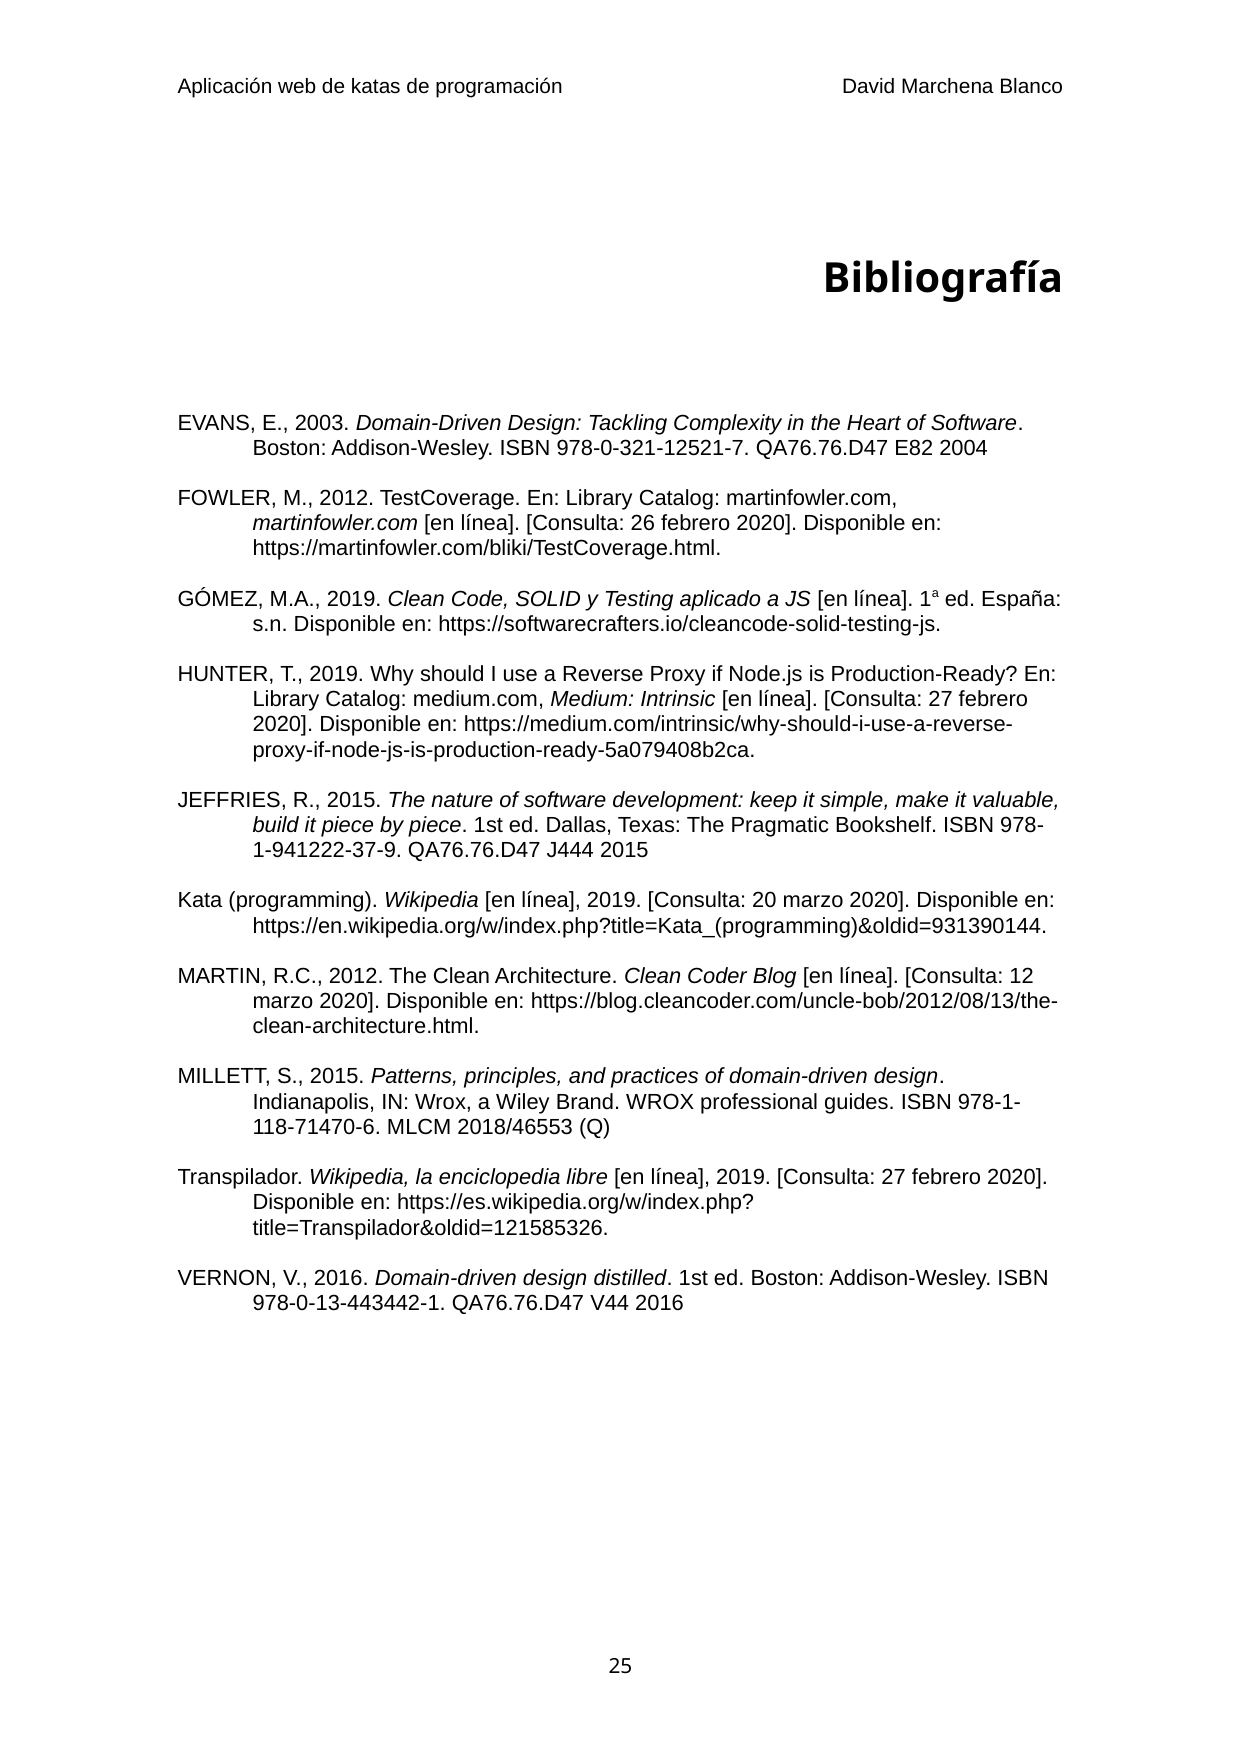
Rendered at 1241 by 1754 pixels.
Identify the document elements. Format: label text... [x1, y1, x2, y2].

text EVANS, E., 2003. Domain-Driven Design: Tackling Complexity in the Heart of Software. Boston: Addison-Wesley. ISBN 978-0-321-12521-7. QA76.76.D47 E82 2004 [177, 409, 1063, 460]
text Kata (programming). Wikipedia [en línea], 2019. [Consulta: 20 marzo 2020]. Disponible en: https://en.wikipedia.org/w/index.php?title=Kata_(programming)&oldid=931390144. [177, 887, 1063, 938]
text JEFFRIES, R., 2015. The nature of software development: keep it simple, make it valuable, build it piece by piece. 1st ed. Dallas, Texas: The Pragmatic Bookshelf. ISBN 978-1-941222-37-9. QA76.76.D47 J444 2015 [177, 787, 1063, 862]
subtitle Bibliografía [177, 248, 1063, 304]
text MILLETT, S., 2015. Patterns, principles, and practices of domain-driven design. Indianapolis, IN: Wrox, a Wiley Brand. WROX professional guides. ISBN 978-1-118-71470-6. MLCM 2018/46553 (Q) [177, 1063, 1063, 1139]
text HUNTER, T., 2019. Why should I use a Reverse Proxy if Node.js is Production-Ready? En: Library Catalog: medium.com, Medium: Intrinsic [en línea]. [Consulta: 27 febrero 2020]. Disponible en: https://medium.com/intrinsic/why-should-i-use-a-reverse-proxy-if-node-js-is-production-ready-5a079408b2ca. [177, 661, 1063, 762]
text FOWLER, M., 2012. TestCoverage. En: Library Catalog: martinfowler.com, martinfowler.com [en línea]. [Consulta: 26 febrero 2020]. Disponible en: https://martinfowler.com/bliki/TestCoverage.html. [177, 485, 1063, 560]
text VERNON, V., 2016. Domain-driven design distilled. 1st ed. Boston: Addison-Wesley. ISBN 978-0-13-443442-1. QA76.76.D47 V44 2016 [177, 1264, 1063, 1315]
text GÓMEZ, M.A., 2019. Clean Code, SOLID y Testing aplicado a JS [en línea]. 1a ed. España: s.n. Disponible en: https://softwarecrafters.io/cleancode-solid-testing-js. [177, 585, 1063, 636]
text Transpilador. Wikipedia, la enciclopedia libre [en línea], 2019. [Consulta: 27 febrero 2020]. Disponible en: https://es.wikipedia.org/w/index.php?title=Transpilador&oldid=121585326. [177, 1164, 1063, 1239]
text MARTIN, R.C., 2012. The Clean Architecture. Clean Coder Blog [en línea]. [Consulta: 12 marzo 2020]. Disponible en: https://blog.cleancoder.com/uncle-bob/2012/08/13/the-clean-architecture.html. [177, 963, 1063, 1038]
